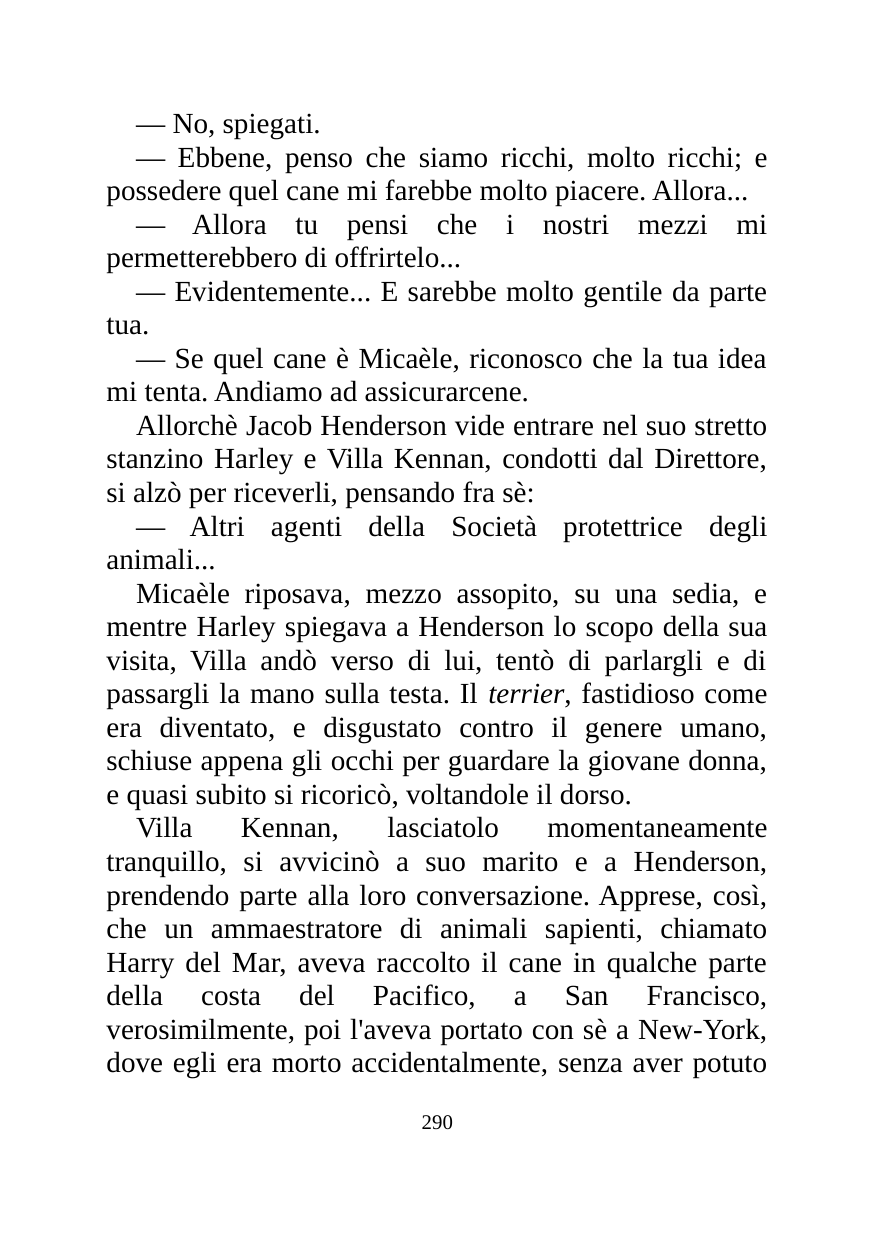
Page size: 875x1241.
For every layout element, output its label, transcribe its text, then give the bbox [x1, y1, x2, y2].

text — Ebbene, penso che siamo ricchi, molto ricchi; e possedere quel cane mi farebbe molto piacere. Allora... [106, 140, 768, 207]
text — Evidentemente... E sarebbe molto gentile da parte tua. [106, 274, 768, 341]
text — Se quel cane è Micaèle, riconosco che la tua idea mi tenta. Andiamo ad assicurarcene. [106, 341, 768, 408]
text Allorchè Jacob Henderson vide entrare nel suo stretto stanzino Harley e Villa Kennan, condotti dal Direttore, si alzò per riceverli, pensando fra sè: [106, 408, 768, 509]
text — Altri agenti della Società protettrice degli animali... [106, 509, 768, 576]
text — No, spiegati. [106, 106, 768, 140]
text — Allora tu pensi che i nostri mezzi mi permetterebbero di offrirtelo... [106, 207, 768, 274]
text Micaèle riposava, mezzo assopito, su una sedia, e mentre Harley spiegava a Henderson lo scopo della sua visita, Villa andò verso di lui, tentò di parlargli e di passargli la mano sulla testa. Il terrier, fastidioso come era diventato, e disgustato contro il genere umano, schiuse appena gli occhi per guardare la giovane donna, e quasi subito si ricoricò, voltandole il dorso. [106, 576, 768, 811]
text Villa Kennan, lasciatolo momentaneamente tranquillo, si avvicinò a suo marito e a Henderson, prendendo parte alla loro conversazione. Apprese, così, che un ammaestratore di animali sapienti, chiamato Harry del Mar, aveva raccolto il cane in qualche parte della costa del Pacifico, a San Francisco, verosimilmente, poi l'aveva portato con sè a New-York, dove egli era morto accidentalmente, senza aver potuto [106, 811, 768, 1079]
